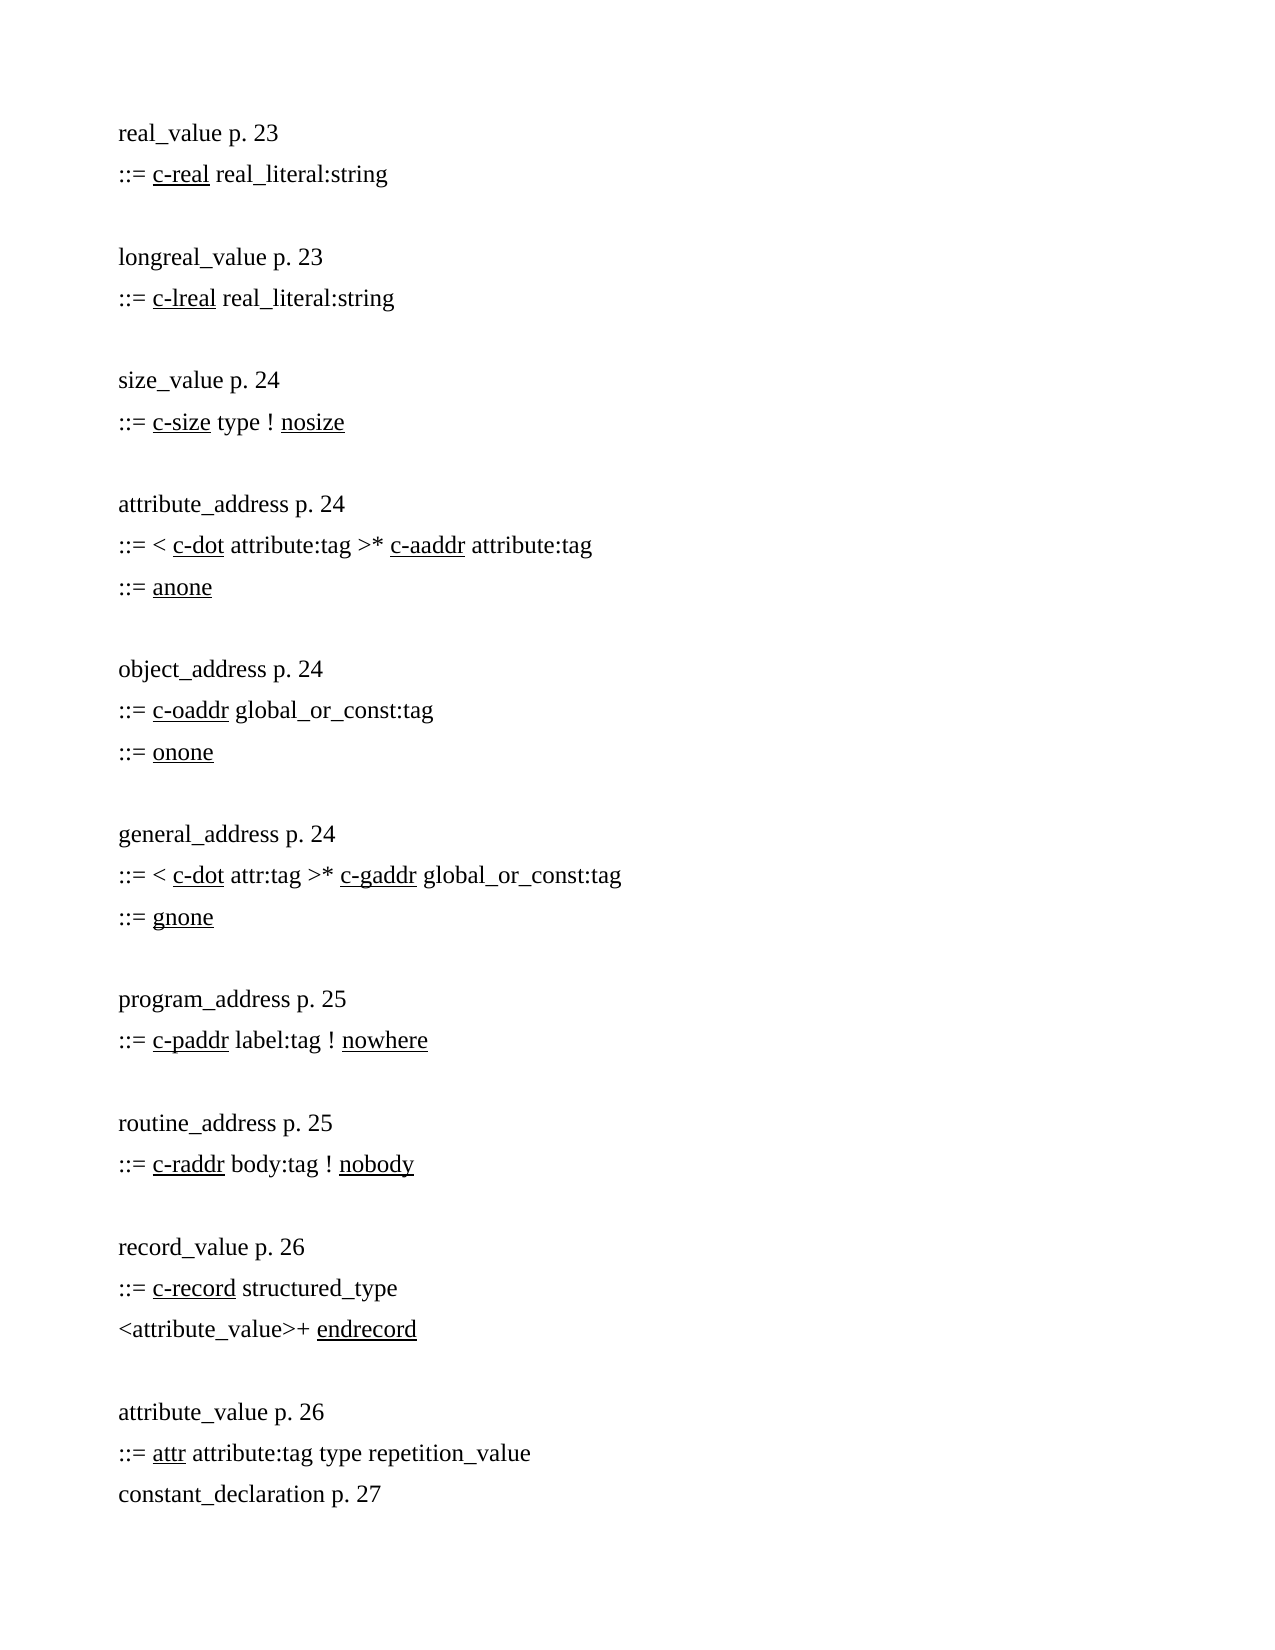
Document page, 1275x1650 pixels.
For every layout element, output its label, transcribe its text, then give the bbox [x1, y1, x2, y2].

text ::= onone [118, 737, 1157, 766]
text <attribute_value>+ endrecord [118, 1314, 1157, 1343]
text ::= c-real real_literal:string [118, 159, 1157, 188]
text ::= < c-dot attr:tag >* c-gaddr global_or_const:tag [118, 861, 1157, 889]
text ::= < c-dot attribute:tag >* c-aaddr attribute:tag [118, 531, 1157, 559]
text longreal_value p. 23 [118, 242, 1157, 271]
text ::= gnone [118, 902, 1157, 931]
text ::= c-paddr label:tag ! nowhere [118, 1026, 1157, 1054]
text object_address p. 24 [118, 654, 1157, 683]
text attribute_address p. 24 [118, 489, 1157, 518]
text size_value p. 24 [118, 366, 1157, 394]
text record_value p. 26 [118, 1232, 1157, 1261]
text program_address p. 25 [118, 984, 1157, 1013]
text routine_address p. 25 [118, 1108, 1157, 1137]
text ::= c-record structured_type [118, 1273, 1157, 1302]
text attribute_value p. 26 [118, 1397, 1157, 1426]
text ::= c-raddr body:tag ! nobody [118, 1149, 1157, 1178]
text ::= anone [118, 572, 1157, 601]
text ::= c-lreal real_literal:string [118, 283, 1157, 312]
text ::= c-oaddr global_or_const:tag [118, 696, 1157, 724]
text ::= attr attribute:tag type repetition_value [118, 1438, 1157, 1467]
text ::= c-size type ! nosize [118, 407, 1157, 436]
text real_value p. 23 [118, 118, 1157, 147]
text general_address p. 24 [118, 819, 1157, 848]
text constant_declaration p. 27 [118, 1479, 1157, 1508]
